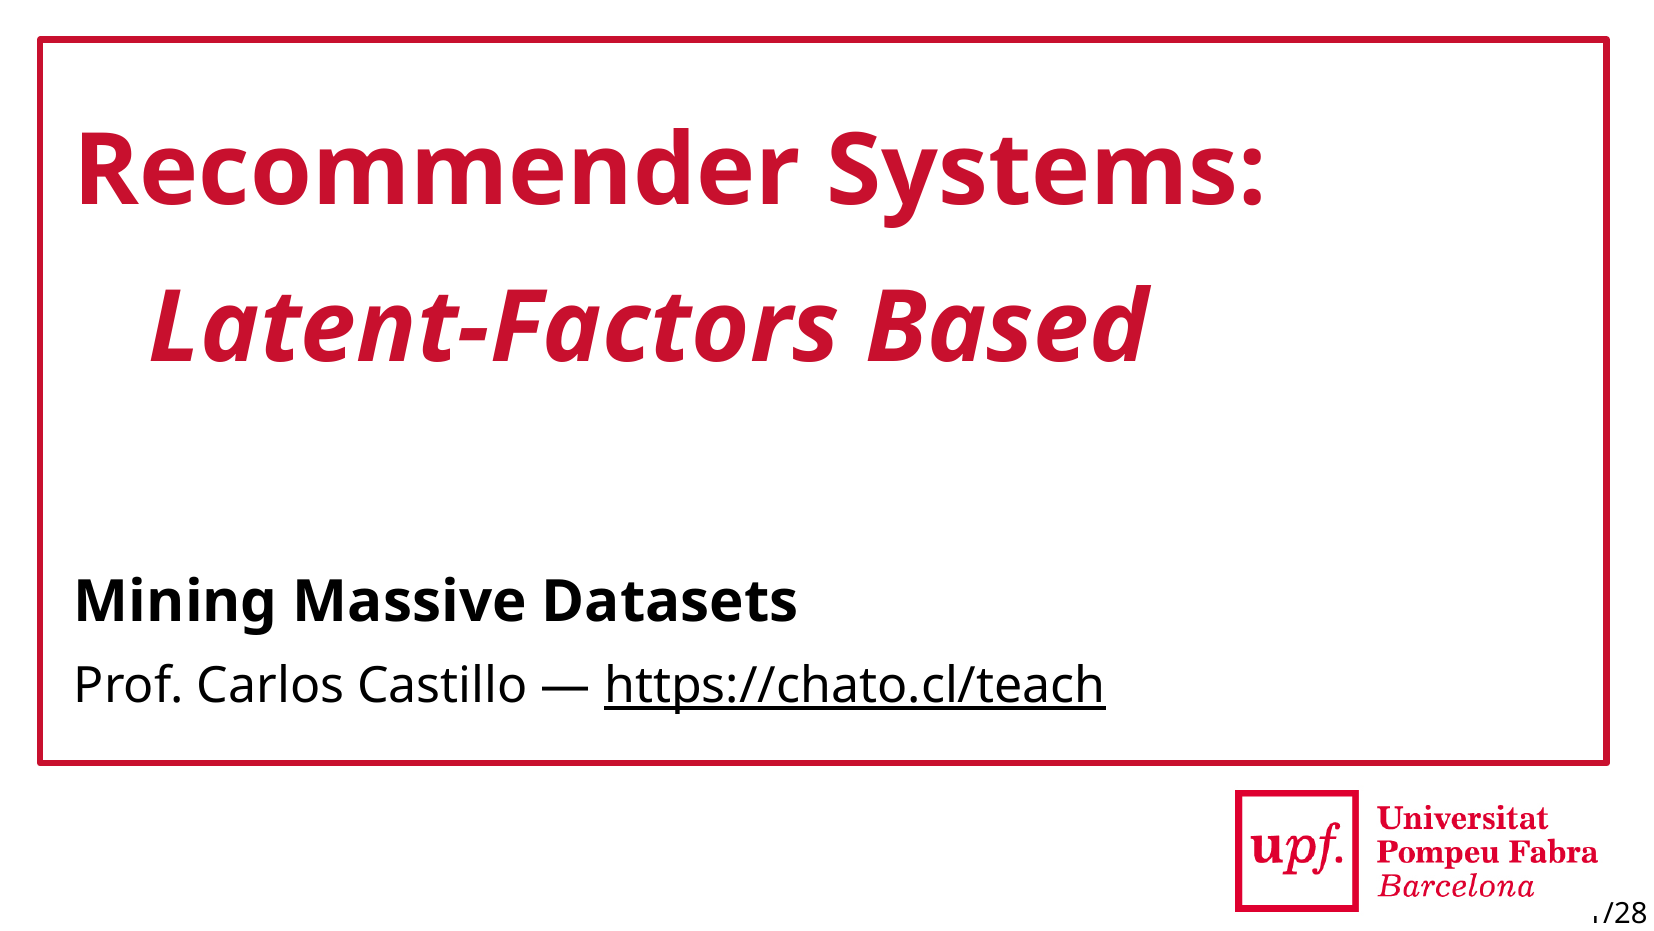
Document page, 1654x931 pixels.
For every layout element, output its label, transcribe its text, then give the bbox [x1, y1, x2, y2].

chart [770, 589, 889, 649]
text_box Recommender Systems: Latent-Factors Based Mining Massive Datasets Prof. Carlos Castillo — https://chato.cl/teach [73, 77, 1562, 746]
picture [1229, 785, 1604, 916]
